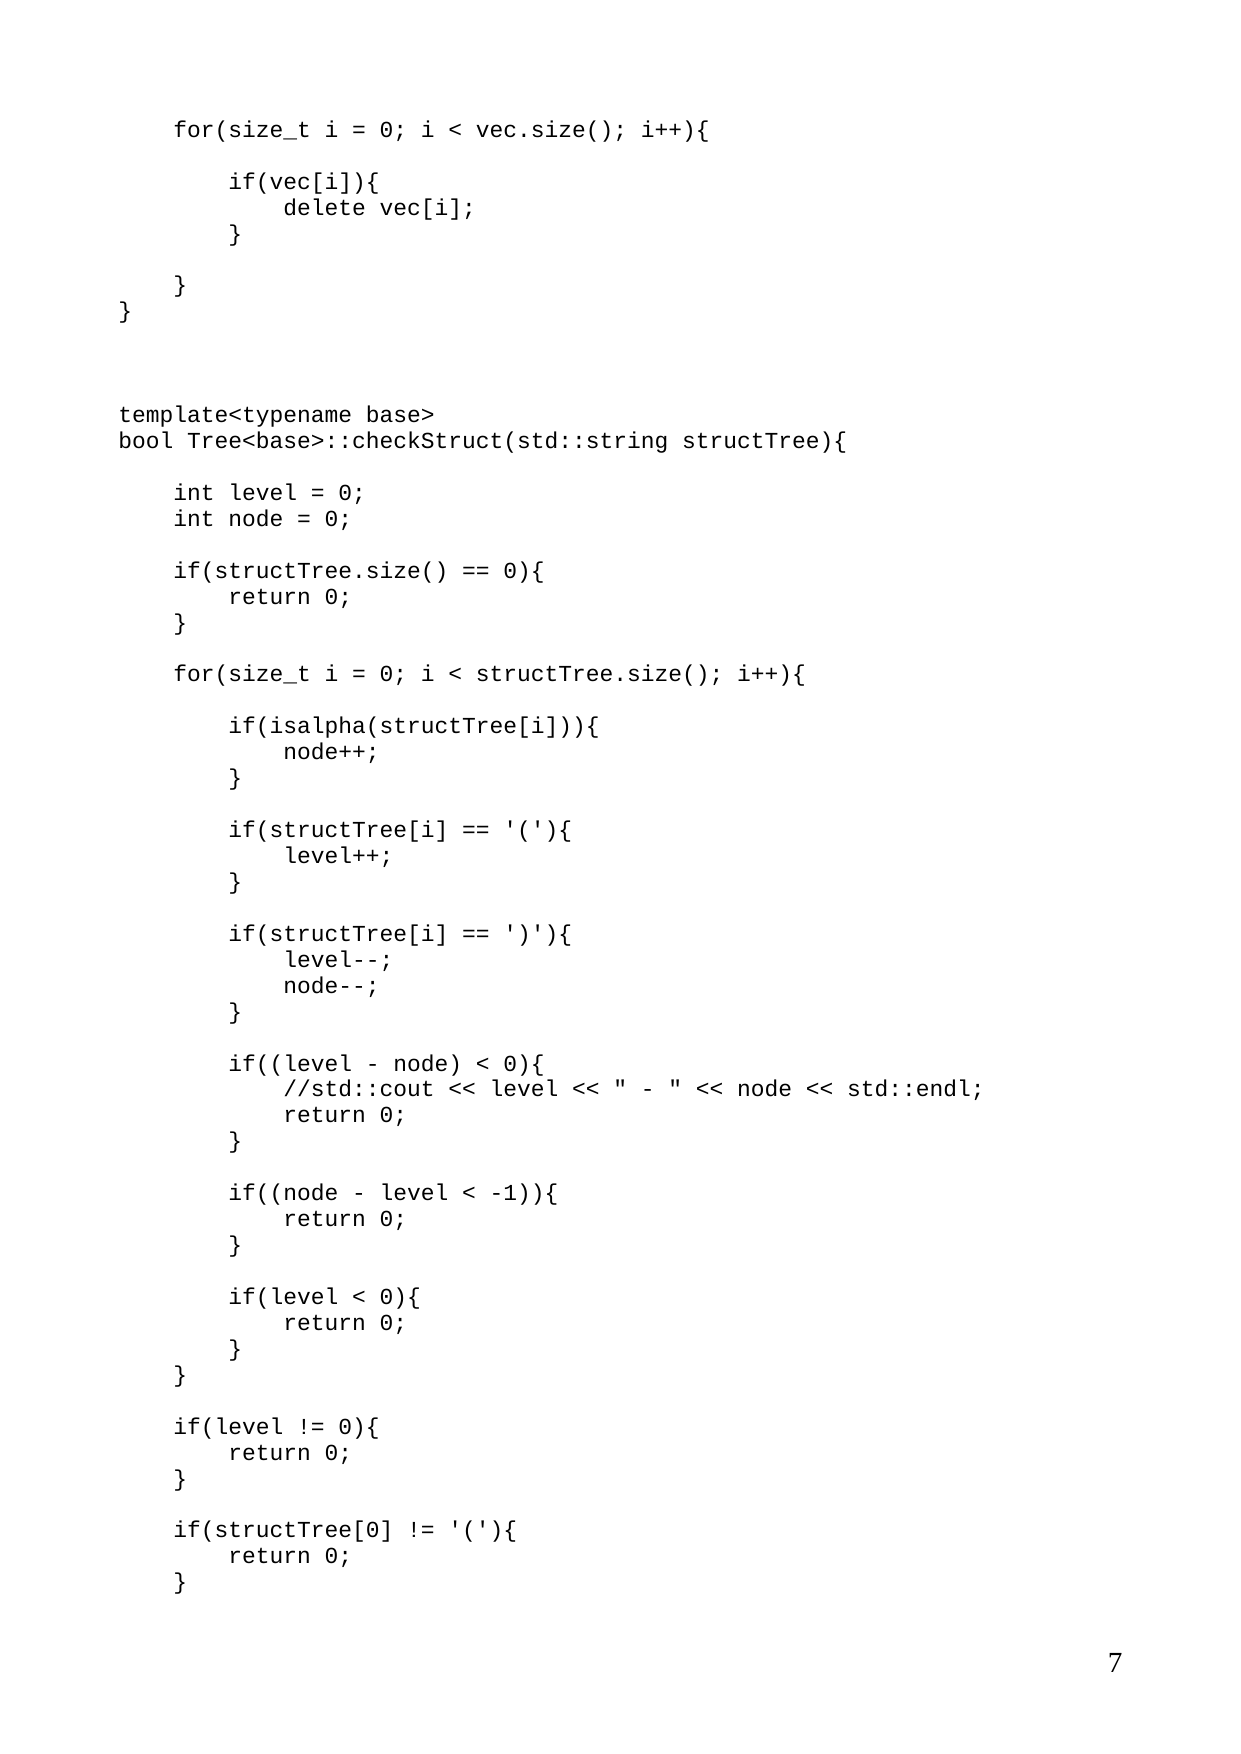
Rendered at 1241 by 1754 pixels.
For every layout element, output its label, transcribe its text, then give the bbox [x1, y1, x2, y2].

text if(isalpha(structTree[i])){ [118, 715, 1122, 741]
text return 0; [118, 1545, 1122, 1571]
text if((node - level < -1)){ [118, 1182, 1122, 1207]
text } [118, 222, 1122, 248]
text } [118, 1467, 1122, 1493]
text if(structTree[i] == ')'){ [118, 922, 1122, 948]
text template<typename base> [118, 403, 1122, 429]
text } [118, 1571, 1122, 1597]
text if(structTree.size() == 0){ [118, 559, 1122, 585]
text } [118, 274, 1122, 300]
text return 0; [118, 585, 1122, 611]
text delete vec[i]; [118, 196, 1122, 222]
text if(vec[i]){ [118, 170, 1122, 196]
text return 0; [118, 1311, 1122, 1337]
text } [118, 300, 1122, 326]
text return 0; [118, 1104, 1122, 1130]
text } [118, 870, 1122, 896]
text level++; [118, 844, 1122, 870]
text for(size_t i = 0; i < vec.size(); i++){ [118, 118, 1122, 144]
text return 0; [118, 1207, 1122, 1233]
text } [118, 1233, 1122, 1259]
text for(size_t i = 0; i < structTree.size(); i++){ [118, 663, 1122, 689]
text } [118, 767, 1122, 792]
text int node = 0; [118, 507, 1122, 533]
text } [118, 1000, 1122, 1026]
text level--; [118, 948, 1122, 974]
text node--; [118, 974, 1122, 1000]
text if(structTree[i] == '('){ [118, 818, 1122, 844]
text if((level - node) < 0){ [118, 1052, 1122, 1078]
text } [118, 1337, 1122, 1363]
text if(level < 0){ [118, 1285, 1122, 1311]
text //std::cout << level << " - " << node << std::endl; [118, 1078, 1122, 1104]
text if(structTree[0] != '('){ [118, 1519, 1122, 1545]
text if(level != 0){ [118, 1415, 1122, 1441]
text } [118, 1363, 1122, 1389]
text } [118, 1130, 1122, 1156]
text int level = 0; [118, 481, 1122, 507]
text return 0; [118, 1441, 1122, 1467]
text node++; [118, 741, 1122, 767]
text bool Tree<base>::checkStruct(std::string structTree){ [118, 429, 1122, 455]
text } [118, 611, 1122, 637]
